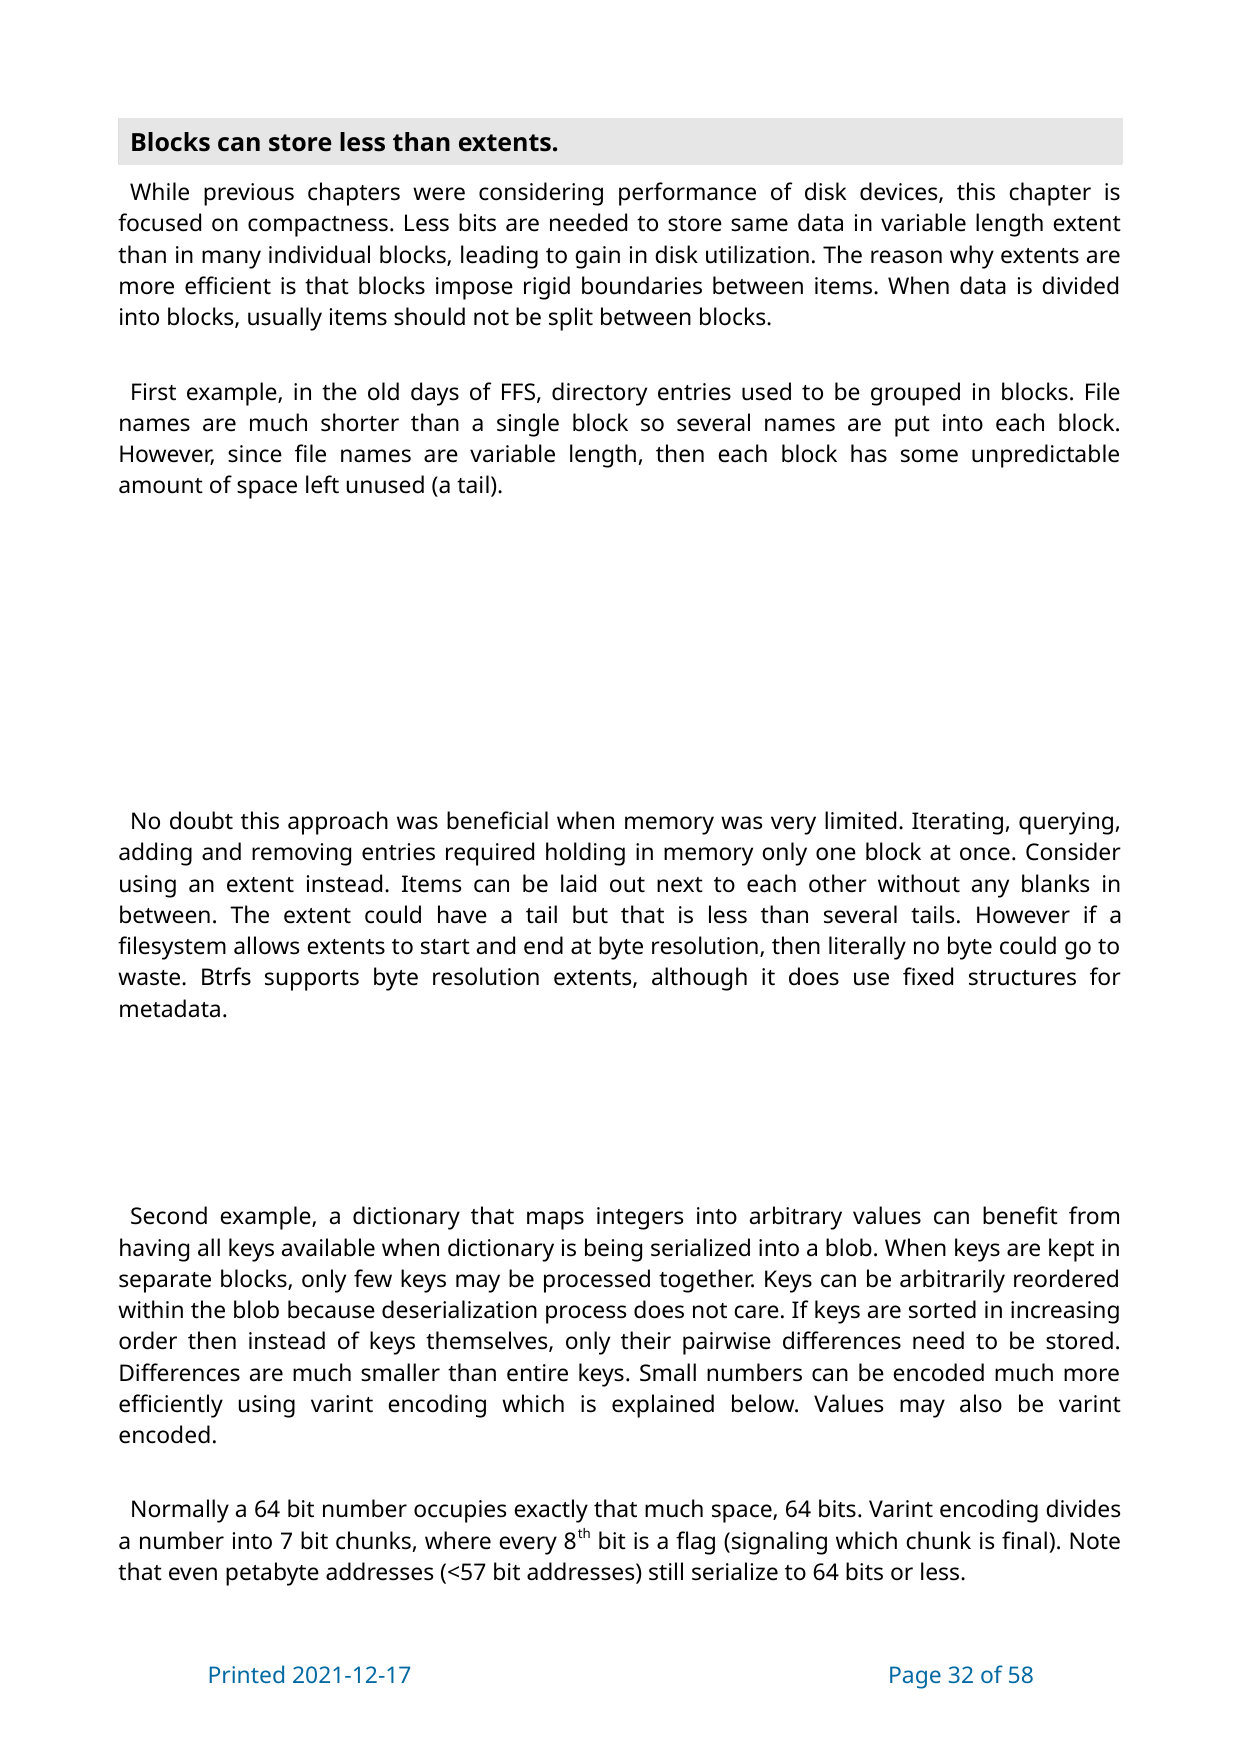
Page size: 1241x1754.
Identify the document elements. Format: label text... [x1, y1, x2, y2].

text No doubt this approach was beneficial when memory was very limited. Iterating, querying, adding and removing entries required holding in memory only one block at once. Consider using an extent instead. Items can be laid out next to each other without any blanks in between. The extent could have a tail but that is less than several tails. However if a filesystem allows extents to start and end at byte resolution, then literally no byte could go to waste. Btrfs supports byte resolution extents, although it does use fixed structures for metadata. [118, 805, 1122, 1024]
text Second example, a dictionary that maps integers into arbitrary values can benefit from having all keys available when dictionary is being serialized into a blob. When keys are kept in separate blocks, only few keys may be processed together. Keys can be arbitrarily reordered within the blob because deserialization process does not care. If keys are sorted in increasing order then instead of keys themselves, only their pairwise differences need to be stored. Differences are much smaller than entire keys. Small numbers can be encoded much more efficiently using varint encoding which is explained below. Values may also be varint encoded. [118, 1200, 1122, 1450]
subtitle Blocks can store less than extents. [119, 119, 1122, 164]
text Normally a 64 bit number occupies exactly that much space, 64 bits. Varint encoding divides a number into 7 bit chunks, where every 8th bit is a flag (signaling which chunk is final). Note that even petabyte addresses (<57 bit addresses) still serialize to 64 bits or less. [118, 1493, 1122, 1587]
text First example, in the old days of FFS, directory entries used to be grouped in blocks. File names are much shorter than a single block so several names are put into each block. However, since file names are variable length, then each block has some unpredictable amount of space left unused (a tail). [118, 375, 1122, 500]
text While previous chapters were considering performance of disk devices, this chapter is focused on compactness. Less bits are needed to store same data in variable length extent than in many individual blocks, leading to gain in disk utilization. The reason why extents are more efficient is that blocks impose rigid boundaries between items. When data is divided into blocks, usually items should not be split between blocks. [118, 176, 1122, 332]
